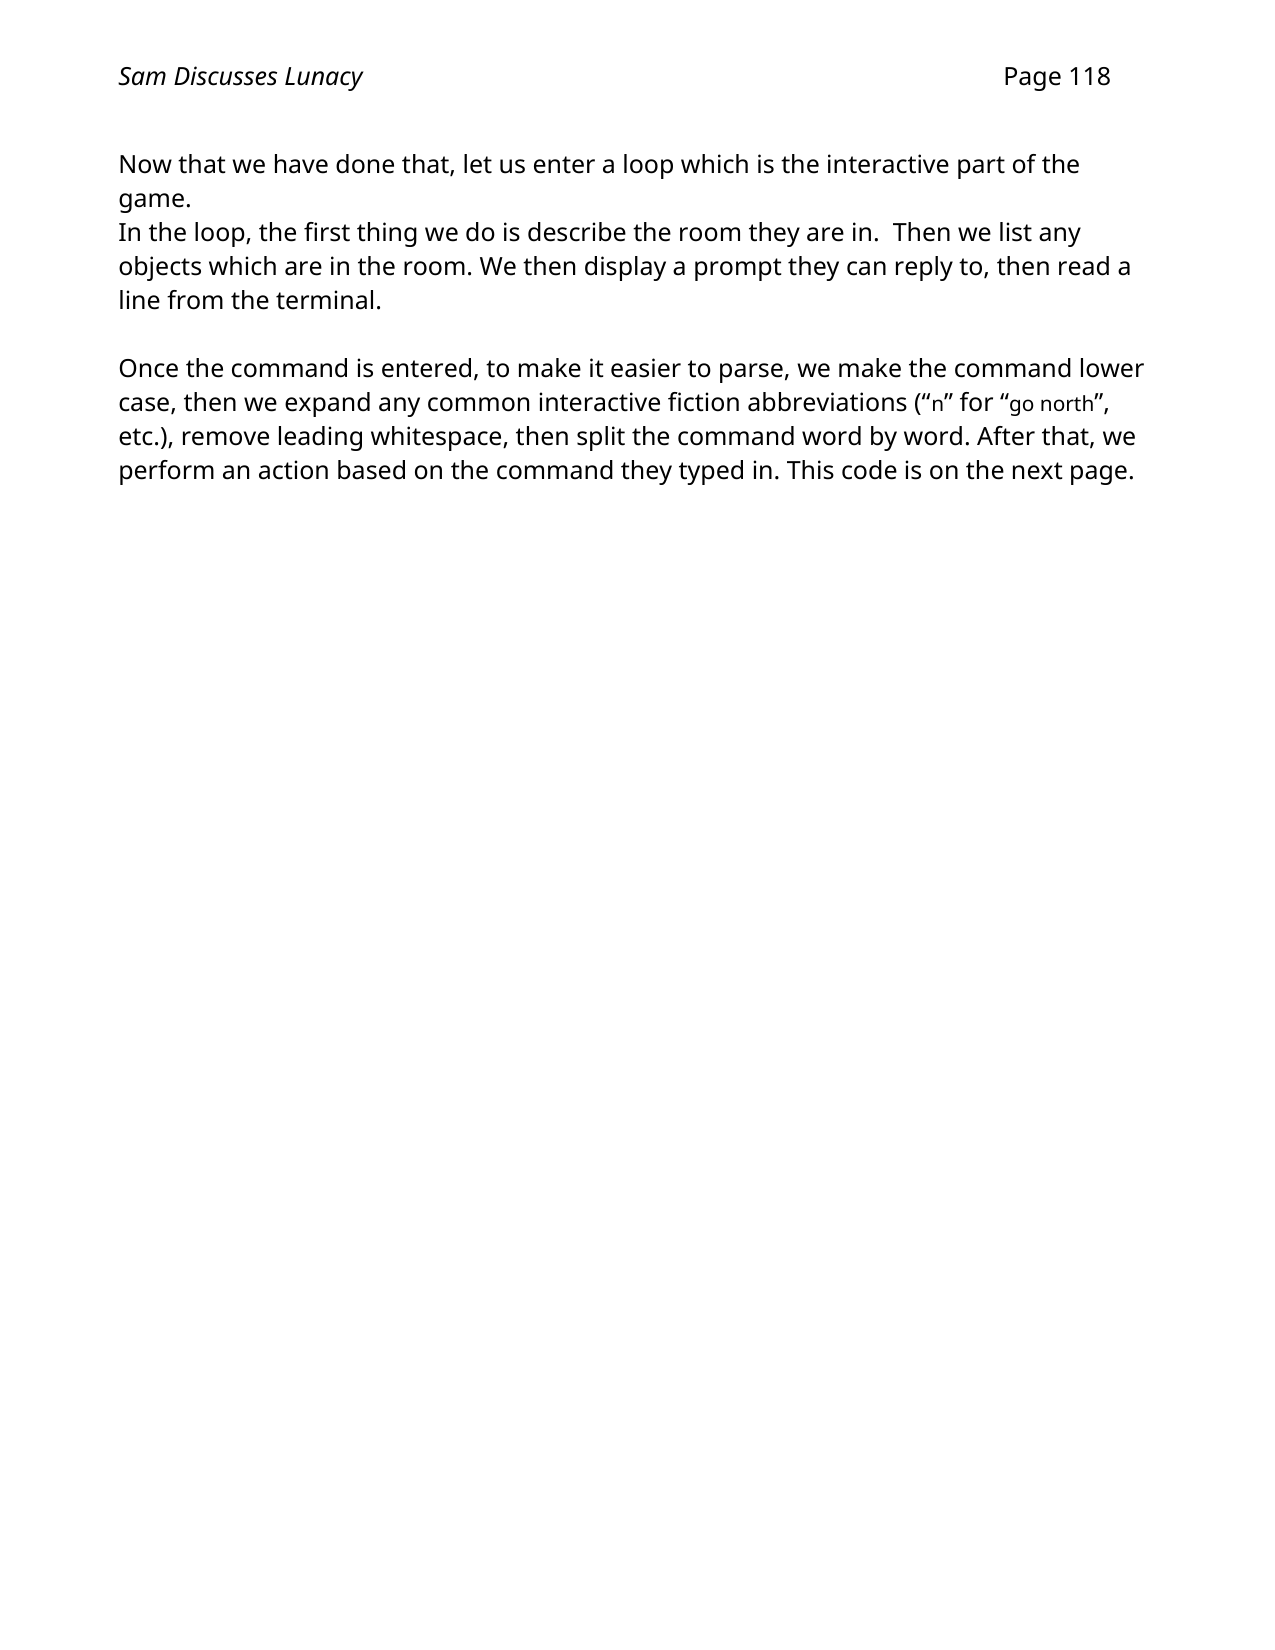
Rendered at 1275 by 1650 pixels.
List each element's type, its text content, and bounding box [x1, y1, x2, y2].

text Once the command is entered, to make it easier to parse, we make the command lower case, then we expand any common interactive fiction abbreviations (“n­” for “go north”, etc.), remove leading whitespace, then split the command word by word. After that, we perform an action based on the command they typed in. This code is on the next page. [118, 351, 1157, 487]
text In the loop, the first thing we do is describe the room they are in. Then we list any objects which are in the room. We then display a prompt they can reply to, then read a line from the terminal. [118, 214, 1157, 317]
text Now that we have done that, let us enter a loop which is the interactive part of the game. [118, 146, 1157, 214]
